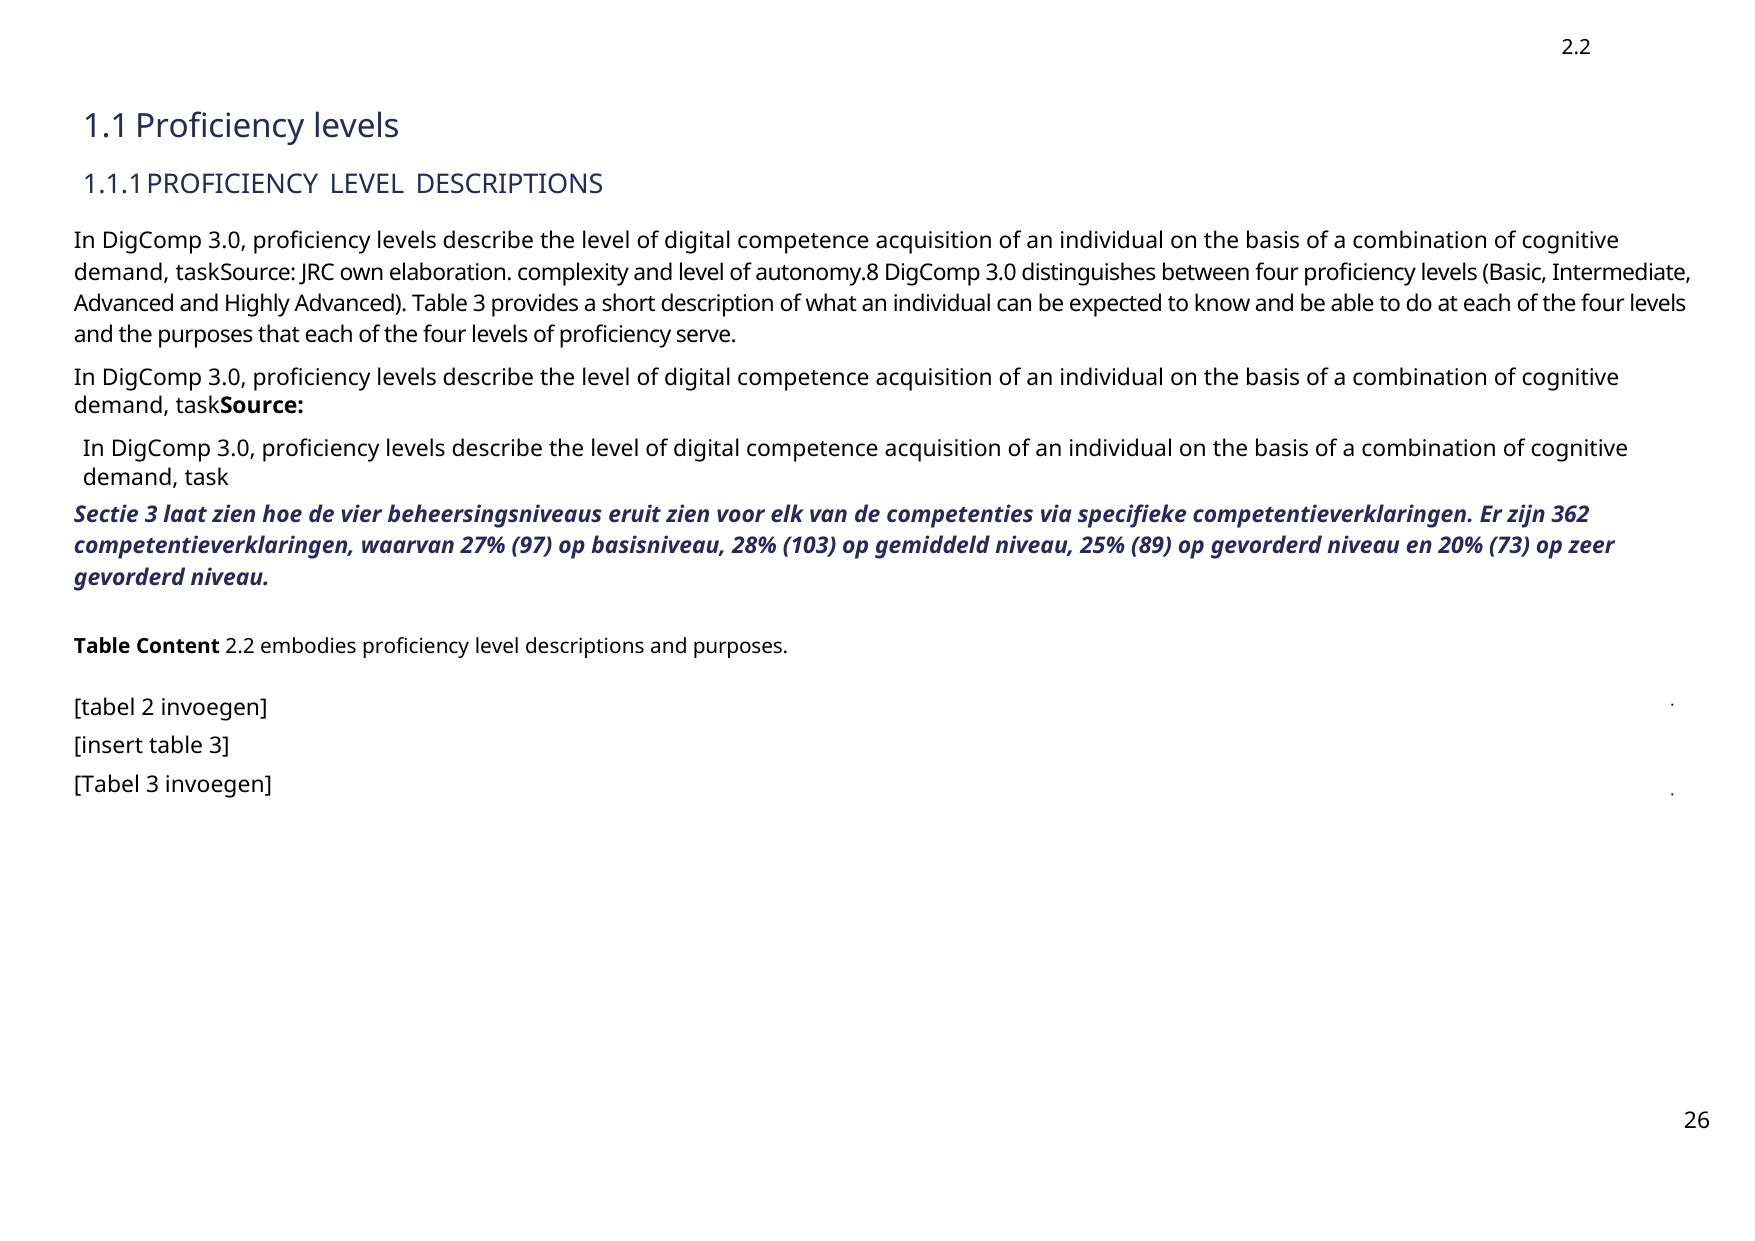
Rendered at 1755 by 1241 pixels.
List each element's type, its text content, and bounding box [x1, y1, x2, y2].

text In DigComp 3.0, proficiency levels describe the level of digital competence acquisition of an individual on the basis of a combination of cognitive demand, taskSource: [74, 361, 1709, 421]
list PROFICIENCY LEVEL DESCRIPTIONS [83, 164, 1710, 201]
list Proficiency levels [83, 102, 1710, 148]
text In DigComp 3.0, proficiency levels describe the level of digital competence acquisition of an individual on the basis of a combination of cognitive demand, taskSource: JRC own elaboration. complexity and level of autonomy.8 DigComp 3.0 distinguishes between four proficiency levels (Basic, Intermediate, Advanced and Highly Advanced). Table 3 provides a short description of what an individual can be expected to know and be able to do at each of the four levels and the purposes that each of the four levels of proficiency serve. [74, 224, 1709, 349]
text [tabel 2 invoegen] [74, 691, 1710, 722]
text [insert table 3] [74, 729, 1480, 760]
text [Tabel 3 invoegen] [74, 768, 1480, 799]
text Table Content 2.2 embodies proficiency level descriptions and purposes. [74, 631, 1710, 659]
text In DigComp 3.0, proficiency levels describe the level of digital competence acquisition of an individual on the basis of a combination of cognitive demand, task [83, 433, 1709, 492]
text Sectie 3 laat zien hoe de vier beheersingsniveaus eruit zien voor elk van de competenties via specifieke competentieverklaringen. Er zijn 362 competentieverklaringen, waarvan 27% (97) op basisniveau, 28% (103) op gemiddeld niveau, 25% (89) op gevorderd niveau en 20% (73) op zeer gevorderd niveau. [74, 498, 1643, 592]
